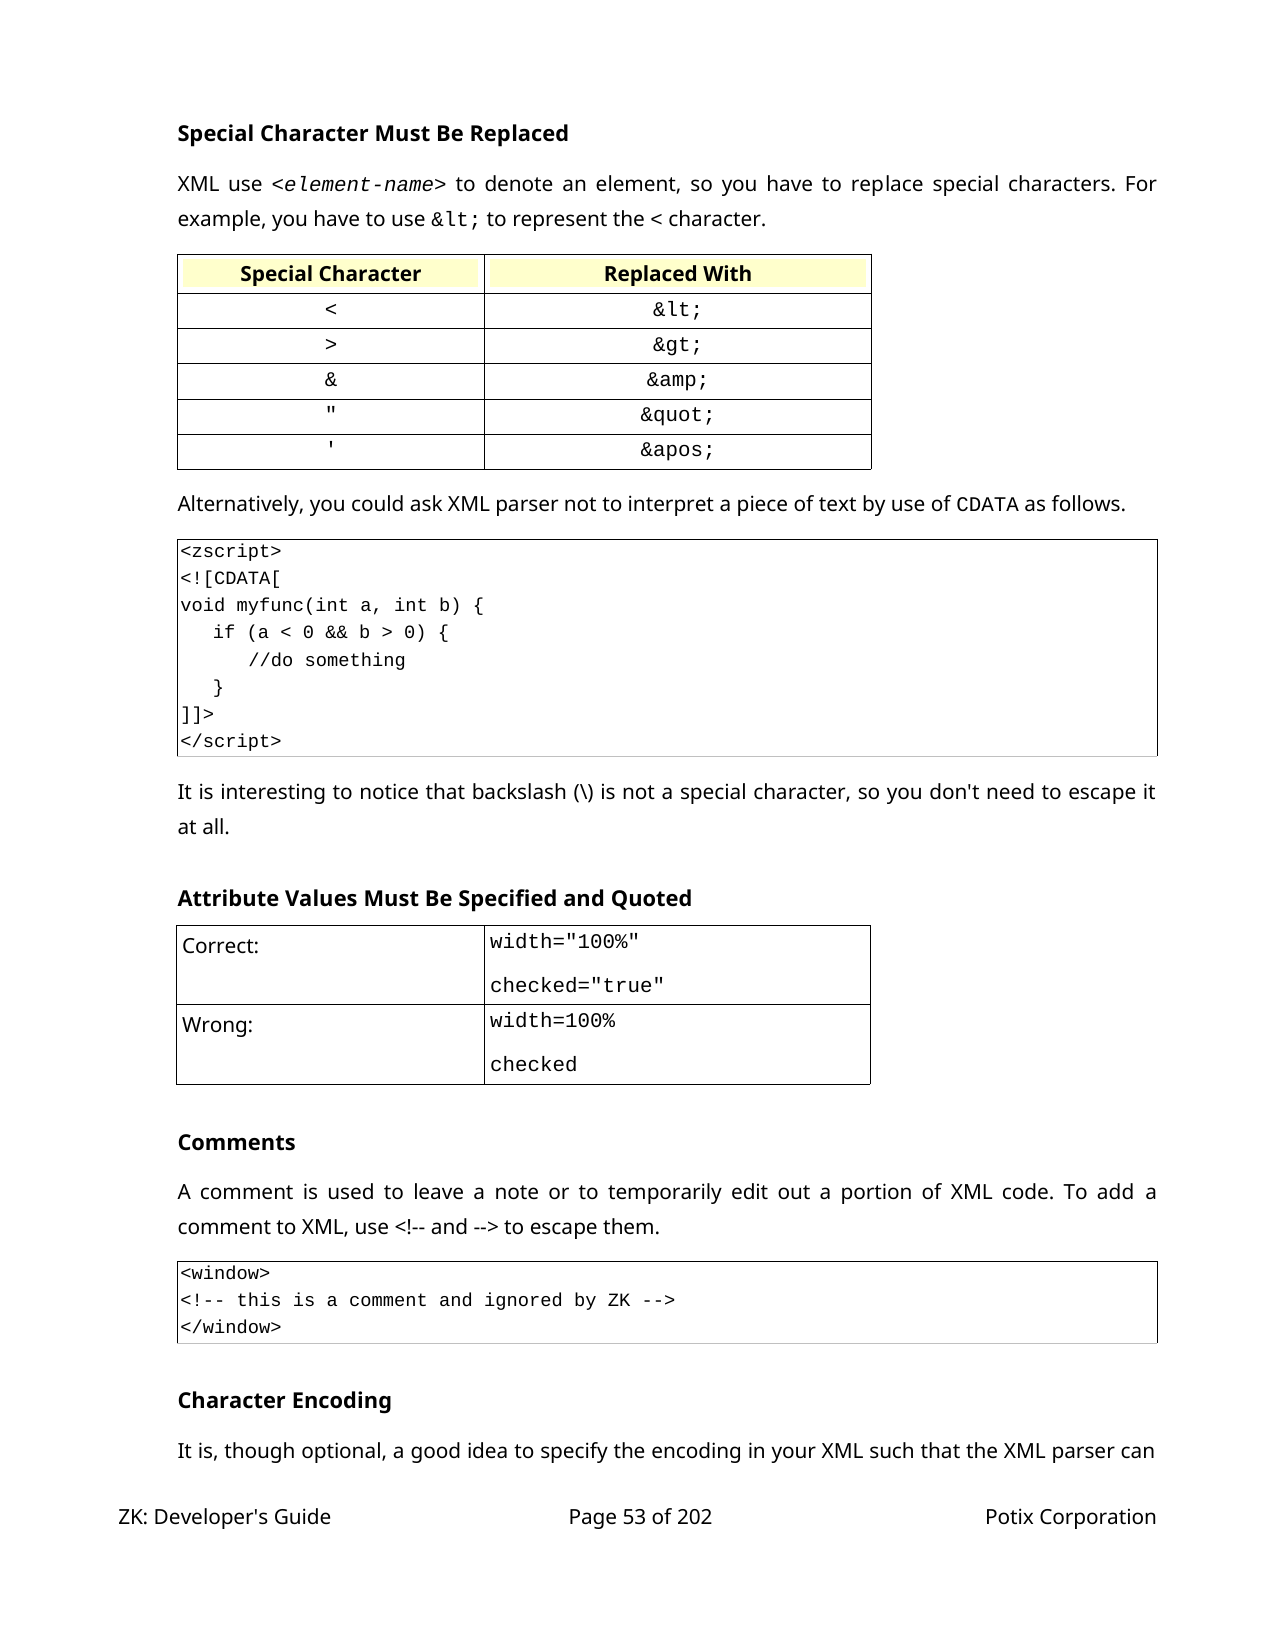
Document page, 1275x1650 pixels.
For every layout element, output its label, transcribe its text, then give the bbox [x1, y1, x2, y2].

table_cell > [178, 329, 484, 363]
text It is interesting to notice that backslash (\) is not a special character, so you don't need to escape it at all. [177, 777, 1157, 840]
table_cell width=100% checked [485, 1005, 870, 1084]
table_cell &apos; [485, 435, 871, 469]
table_header width="100%" checked="true" [485, 926, 870, 1004]
text ]]> [178, 702, 1157, 726]
text <zscript> [178, 540, 1157, 563]
table_cell Wrong: [177, 1005, 484, 1084]
text </script> [178, 729, 1157, 756]
text XML use <element-name> to denote an element, so you have to replace special characters. For example, you have to use &lt; to represent the < character. [177, 169, 1157, 233]
text //do something [178, 647, 1157, 672]
subtitle Attribute Values Must Be Specified and Quoted [177, 883, 1157, 913]
text It is, though optional, a good idea to specify the encoding in your XML such that the XML parser can [177, 1436, 1157, 1464]
table_cell &gt; [485, 329, 871, 363]
table_cell &lt; [485, 294, 871, 328]
table_cell ' [178, 435, 484, 469]
text <window> [178, 1262, 1157, 1285]
table_header Special Character [178, 255, 484, 293]
text void myfunc(int a, int b) { [178, 593, 1157, 617]
table_cell &quot; [485, 400, 871, 434]
text A comment is used to leave a note or to temporarily edit out a portion of XML code. To add a comment to XML, use <!-- and --> to escape them. [177, 1177, 1157, 1240]
text } [178, 674, 1157, 699]
text <!-- this is a comment and ignored by ZK --> [178, 1288, 1157, 1312]
text if (a < 0 && b > 0) { [178, 620, 1157, 644]
text </window> [178, 1315, 1157, 1343]
table_cell & [178, 364, 484, 399]
table_cell < [178, 294, 484, 328]
table_cell &amp; [485, 364, 871, 399]
subtitle Comments [177, 1126, 1157, 1156]
table_header Correct: [177, 926, 484, 1004]
subtitle Special Character Must Be Replaced [177, 118, 1157, 148]
subtitle Character Encoding [177, 1385, 1157, 1415]
table_header Replaced With [485, 255, 871, 293]
table_cell " [178, 400, 484, 434]
text Alternatively, you could ask XML parser not to interpret a piece of text by use of CDATA as follows. [177, 489, 1157, 518]
text <![CDATA[ [178, 566, 1157, 590]
